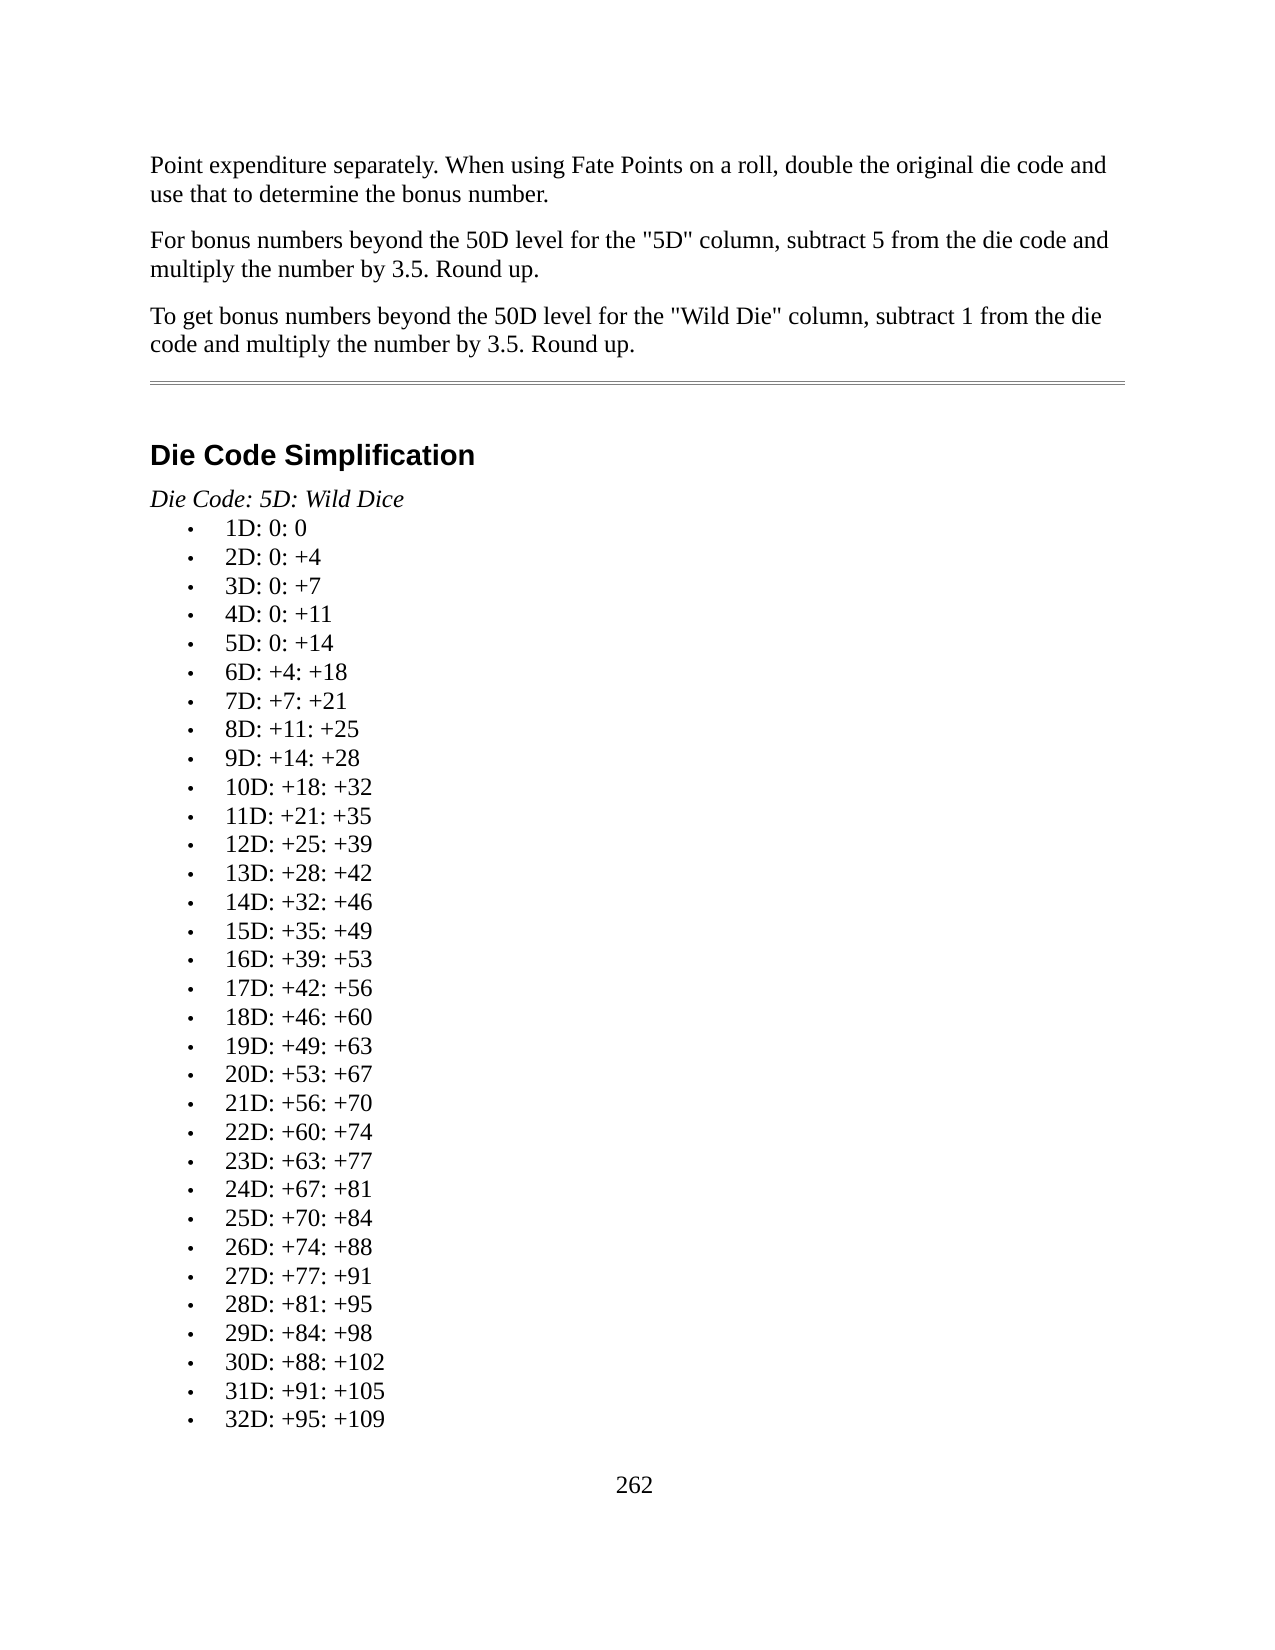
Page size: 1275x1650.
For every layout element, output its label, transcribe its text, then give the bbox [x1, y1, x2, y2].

list 16D: +39: +53 [187, 944, 1125, 973]
list 1D: 0: 0 [187, 513, 1125, 542]
list 32D: +95: +109 [187, 1404, 1125, 1433]
list 15D: +35: +49 [187, 916, 1125, 944]
list 23D: +63: +77 [187, 1146, 1125, 1174]
list 4D: 0: +11 [187, 599, 1125, 628]
list 29D: +84: +98 [187, 1318, 1125, 1347]
list 2D: 0: +4 [187, 542, 1125, 571]
list 13D: +28: +42 [187, 858, 1125, 887]
list 22D: +60: +74 [187, 1117, 1125, 1146]
list 14D: +32: +46 [187, 887, 1125, 916]
list 17D: +42: +56 [187, 973, 1125, 1002]
list 25D: +70: +84 [187, 1203, 1125, 1232]
text Die Code: 5D: Wild Dice [150, 484, 1125, 513]
list 19D: +49: +63 [187, 1031, 1125, 1059]
list 21D: +56: +70 [187, 1088, 1125, 1117]
list 8D: +11: +25 [187, 714, 1125, 743]
text Point expenditure separately. When using Fate Points on a roll, double the original die code and use that to determine the bonus number. [150, 150, 1125, 207]
list 28D: +81: +95 [187, 1289, 1125, 1318]
list 27D: +77: +91 [187, 1261, 1125, 1289]
list 3D: 0: +7 [187, 571, 1125, 599]
subtitle Die Code Simpliﬁcation [150, 438, 1125, 472]
list 12D: +25: +39 [187, 829, 1125, 858]
list 26D: +74: +88 [187, 1232, 1125, 1261]
text For bonus numbers beyond the 50D level for the "5D" column, subtract 5 from the die code and multiply the number by 3.5. Round up. [150, 225, 1125, 283]
list 6D: +4: +18 [187, 657, 1125, 686]
list 7D: +7: +21 [187, 686, 1125, 714]
list 18D: +46: +60 [187, 1002, 1125, 1031]
list 5D: 0: +14 [187, 628, 1125, 657]
text To get bonus numbers beyond the 50D level for the "Wild Die" column, subtract 1 from the die code and multiply the number by 3.5. Round up. [150, 301, 1125, 358]
list 9D: +14: +28 [187, 743, 1125, 772]
list 30D: +88: +102 [187, 1347, 1125, 1376]
list 20D: +53: +67 [187, 1059, 1125, 1088]
list 31D: +91: +105 [187, 1376, 1125, 1404]
list 24D: +67: +81 [187, 1174, 1125, 1203]
list 11D: +21: +35 [187, 801, 1125, 829]
list 10D: +18: +32 [187, 772, 1125, 801]
